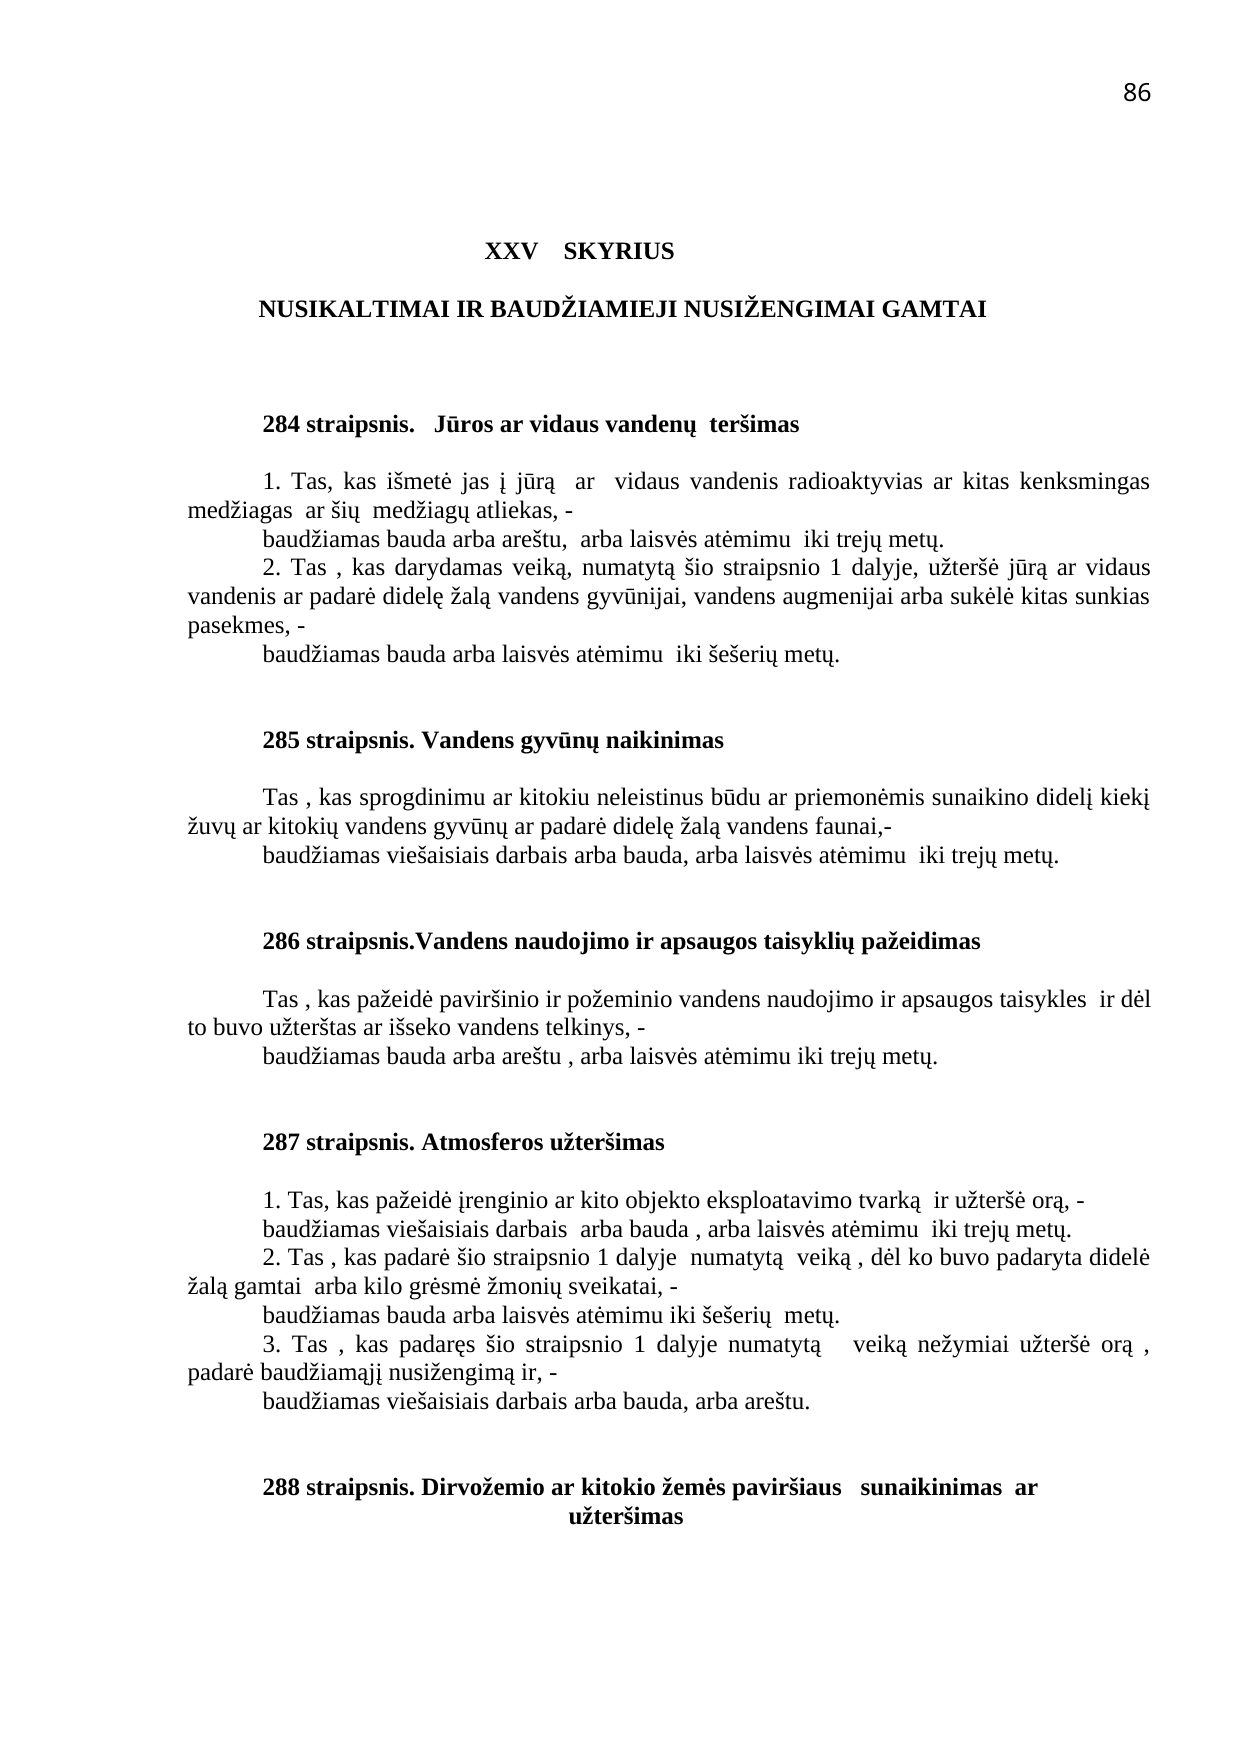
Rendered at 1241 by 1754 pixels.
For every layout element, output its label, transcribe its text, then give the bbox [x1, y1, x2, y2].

text Tas , kas sprogdinimu ar kitokiu neleistinus būdu ar priemonėmis sunaikino didelį kiekį žuvų ar kitokių vandens gyvūnų ar padarė didelę žalą vandens faunai,- [187, 782, 1152, 840]
text 286 straipsnis.Vandens naudojimo ir apsaugos taisyklių pažeidimas [187, 926, 1152, 955]
text užteršimas [187, 1501, 1152, 1530]
text 284 straipsnis. Jūros ar vidaus vandenų teršimas [187, 409, 1152, 437]
text 3. Tas , kas padaręs šio straipsnio 1 dalyje numatytą veiką nežymiai užteršė orą , padarė baudžiamąjį nusižengimą ir, - [187, 1329, 1152, 1386]
text 2. Tas , kas darydamas veiką, numatytą šio straipsnio 1 dalyje, užteršė jūrą ar vidaus vandenis ar padarė didelę žalą vandens gyvūnijai, vandens augmenijai arba sukėlė kitas sunkias pasekmes, - [187, 552, 1152, 639]
text 288 straipsnis. Dirvožemio ar kitokio žemės paviršiaus sunaikinimas ar [187, 1472, 1152, 1501]
text 285 straipsnis. Vandens gyvūnų naikinimas [187, 725, 1152, 754]
text 287 straipsnis. Atmosferos užteršimas [187, 1127, 1152, 1156]
text baudžiamas bauda arba areštu, arba laisvės atėmimu iki trejų metų. [187, 524, 1152, 552]
text Tas , kas pažeidė paviršinio ir požeminio vandens naudojimo ir apsaugos taisykles ir dėl to buvo užterštas ar išseko vandens telkinys, - [187, 984, 1152, 1041]
text 2. Tas , kas padarė šio straipsnio 1 dalyje numatytą veiką , dėl ko buvo padaryta didelė žalą gamtai arba kilo grėsmė žmonių sveikatai, - [187, 1242, 1152, 1300]
text baudžiamas bauda arba areštu , arba laisvės atėmimu iki trejų metų. [187, 1041, 1152, 1070]
text baudžiamas viešaisiais darbais arba bauda, arba laisvės atėmimu iki trejų metų. [187, 840, 1152, 869]
text baudžiamas bauda arba laisvės atėmimu iki šešerių metų. [187, 639, 1152, 667]
text XXV SKYRIUS [187, 236, 1152, 265]
text NUSIKALTIMAI IR BAUDŽIAMIEJI NUSIŽENGIMAI GAMTAI [187, 294, 1152, 322]
text 1. Tas, kas pažeidė įrenginio ar kito objekto eksploatavimo tvarką ir užteršė orą, - [187, 1185, 1152, 1214]
text baudžiamas bauda arba laisvės atėmimu iki šešerių metų. [187, 1300, 1152, 1329]
text baudžiamas viešaisiais darbais arba bauda , arba laisvės atėmimu iki trejų metų. [187, 1214, 1152, 1242]
text 1. Tas, kas išmetė jas į jūrą ar vidaus vandenis radioaktyvias ar kitas kenksmingas medžiagas ar šių medžiagų atliekas, - [187, 466, 1152, 524]
text baudžiamas viešaisiais darbais arba bauda, arba areštu. [187, 1386, 1152, 1415]
